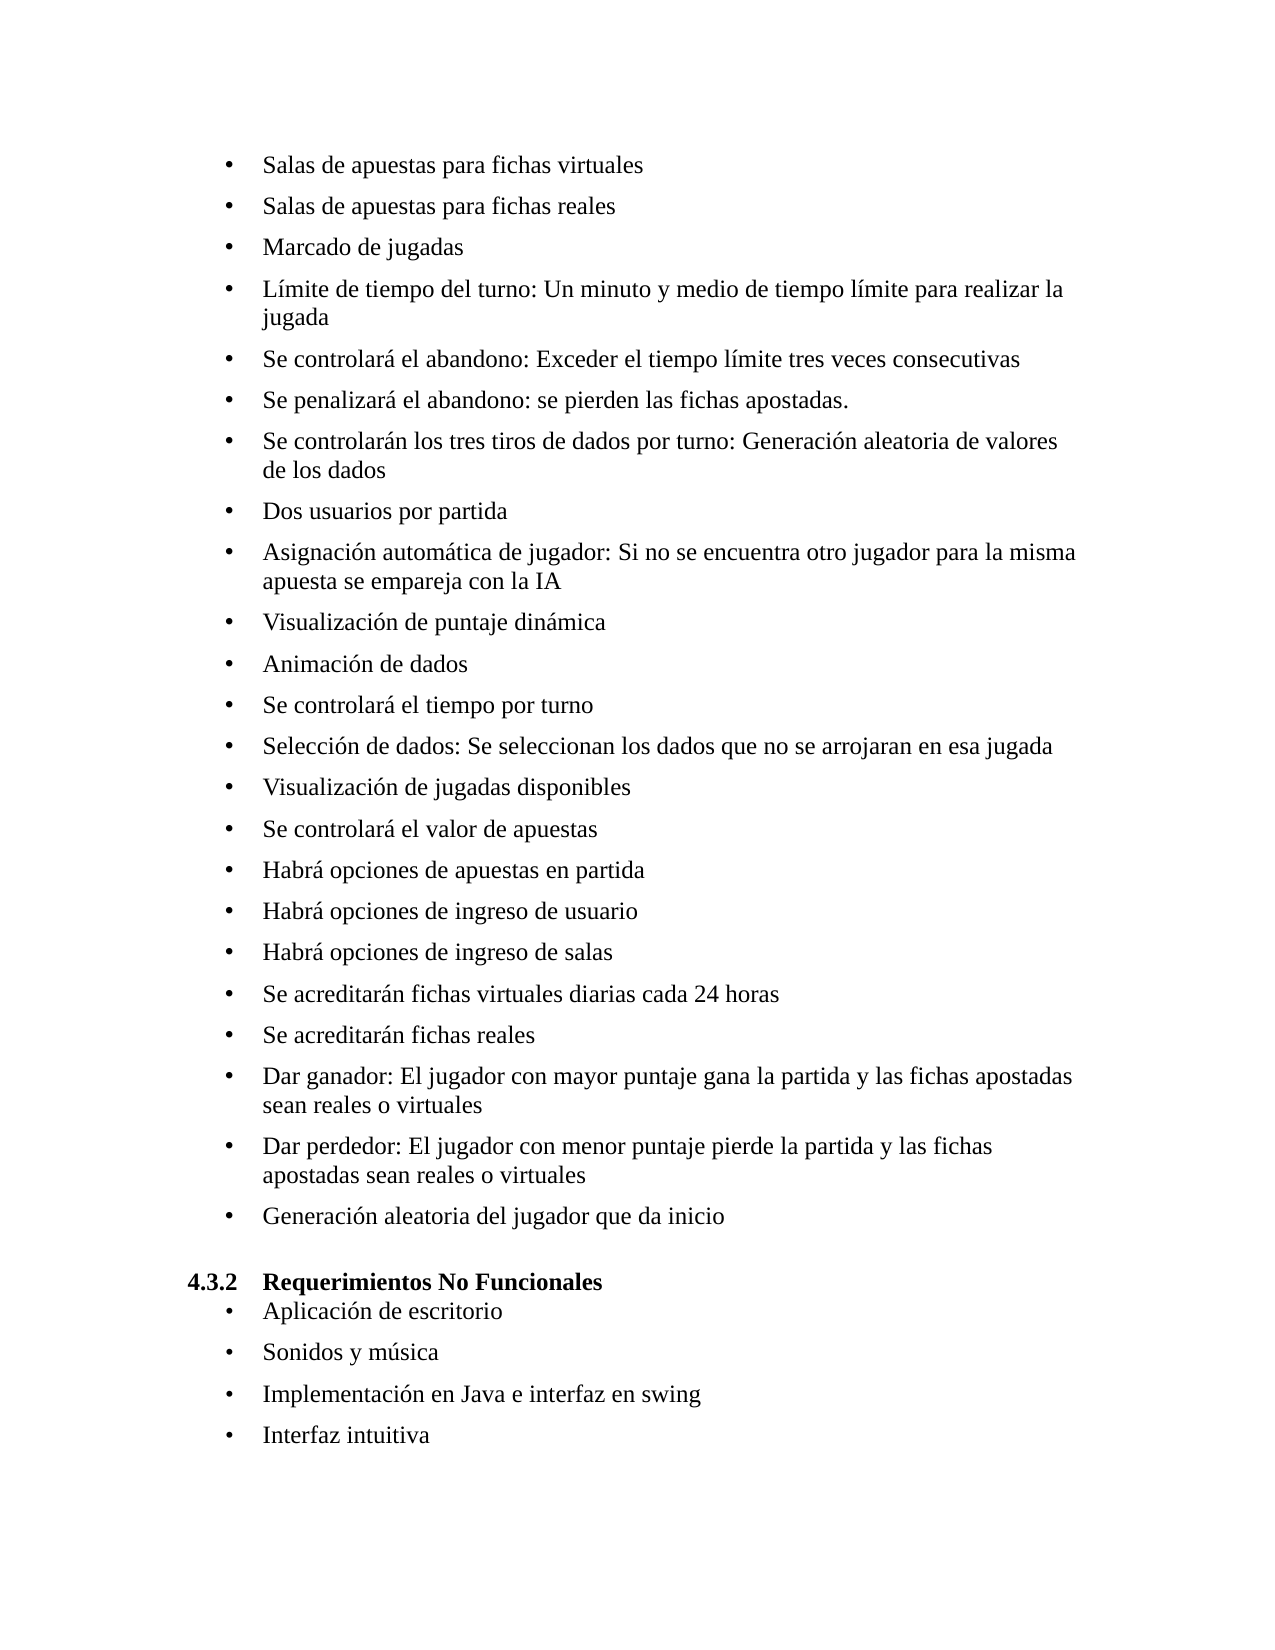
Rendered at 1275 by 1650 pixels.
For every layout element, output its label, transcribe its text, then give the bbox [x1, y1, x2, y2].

list Animación de dados [225, 649, 1087, 677]
list Selección de dados: Se seleccionan los dados que no se arrojaran en esa jugada [225, 731, 1087, 760]
list Marcado de jugadas [225, 232, 1087, 261]
list Se penalizará el abandono: se pierden las fichas apostadas. [225, 385, 1087, 414]
list Salas de apuestas para fichas virtuales [225, 150, 1087, 179]
list Visualización de puntaje dinámica [225, 607, 1087, 636]
list Implementación en Java e interfaz en swing [225, 1379, 1087, 1407]
list Visualización de jugadas disponibles [225, 772, 1087, 801]
list Asignación automática de jugador: Si no se encuentra otro jugador para la misma apuesta se empareja con la IA [225, 537, 1087, 595]
list Sonidos y música [225, 1337, 1087, 1366]
list Aplicación de escritorio [225, 1296, 1087, 1325]
list Límite de tiempo del turno: Un minuto y medio de tiempo límite para realizar la jugada [225, 274, 1087, 331]
list Interfaz intuitiva [225, 1420, 1087, 1449]
list Dar perdedor: El jugador con menor puntaje pierde la partida y las fichas apostadas sean reales o virtuales [225, 1131, 1087, 1189]
list Salas de apuestas para fichas reales [225, 191, 1087, 220]
list Habrá opciones de ingreso de salas [225, 937, 1087, 966]
list Se controlará el valor de apuestas [225, 814, 1087, 842]
list Dar ganador: El jugador con mayor puntaje gana la partida y las fichas apostadas sean reales o virtuales [225, 1061, 1087, 1119]
list Habrá opciones de ingreso de usuario [225, 896, 1087, 925]
list Dos usuarios por partida [225, 496, 1087, 525]
list Habrá opciones de apuestas en partida [225, 855, 1087, 884]
list Se controlarán los tres tiros de dados por turno: Generación aleatoria de valores de los dados [225, 426, 1087, 484]
subtitle Requerimientos No Funcionales [187, 1267, 1087, 1296]
list Se controlará el abandono: Exceder el tiempo límite tres veces consecutivas [225, 344, 1087, 372]
list Se controlará el tiempo por turno [225, 690, 1087, 719]
list Generación aleatoria del jugador que da inicio [225, 1201, 1087, 1230]
list Se acreditarán fichas virtuales diarias cada 24 horas [225, 979, 1087, 1007]
list Se acreditarán fichas reales [225, 1020, 1087, 1049]
